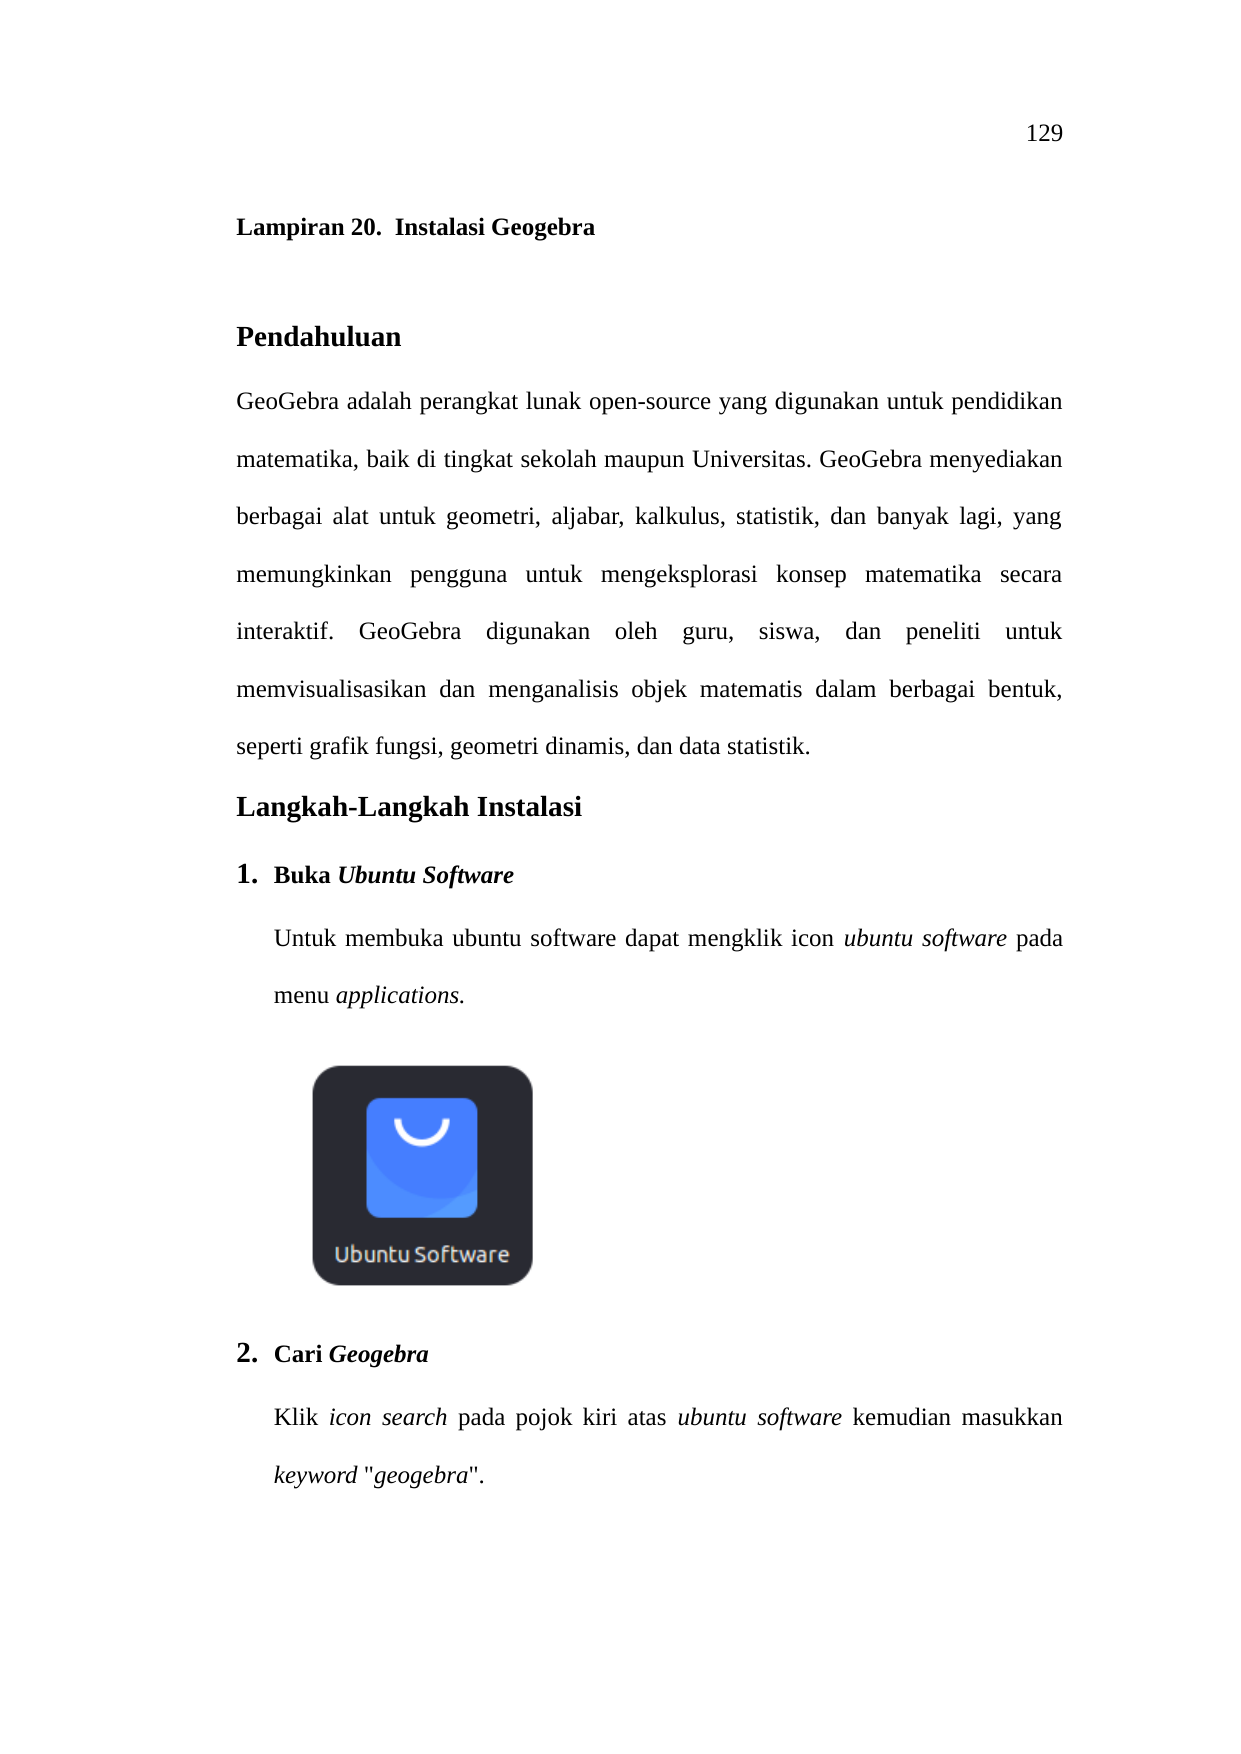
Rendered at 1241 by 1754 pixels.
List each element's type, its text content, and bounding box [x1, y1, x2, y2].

list Buka Ubuntu Software [236, 856, 1063, 889]
text GeoGebra adalah perangkat lunak open-source yang digunakan untuk pendidikan matematika, baik di tingkat sekolah maupun Universitas. GeoGebra menyediakan berbagai alat untuk geometri, aljabar, kalkulus, statistik, dan banyak lagi, yang memungkinkan pengguna untuk mengeksplorasi konsep matematika secara interaktif. GeoGebra digunakan oleh guru, siswa, dan peneliti untuk memvisualisasikan dan menganalisis objek matematis dalam berbagai bentuk, seperti grafik fungsi, geometri dinamis, dan data statistik. [236, 386, 1063, 760]
list Untuk membuka ubuntu software dapat mengklik icon ubuntu software pada menu applications. [236, 923, 1063, 1009]
text Pendahuluan [236, 319, 1063, 353]
subtitle Instalasi Geogebra [236, 212, 1063, 241]
list Klik icon search pada pojok kiri atas ubuntu software kemudian masukkan keyword "geogebra". [236, 1402, 1063, 1489]
list Cari Geogebra [236, 1335, 1063, 1369]
picture [276, 1040, 573, 1304]
text Langkah-Langkah Instalasi [236, 789, 1063, 822]
